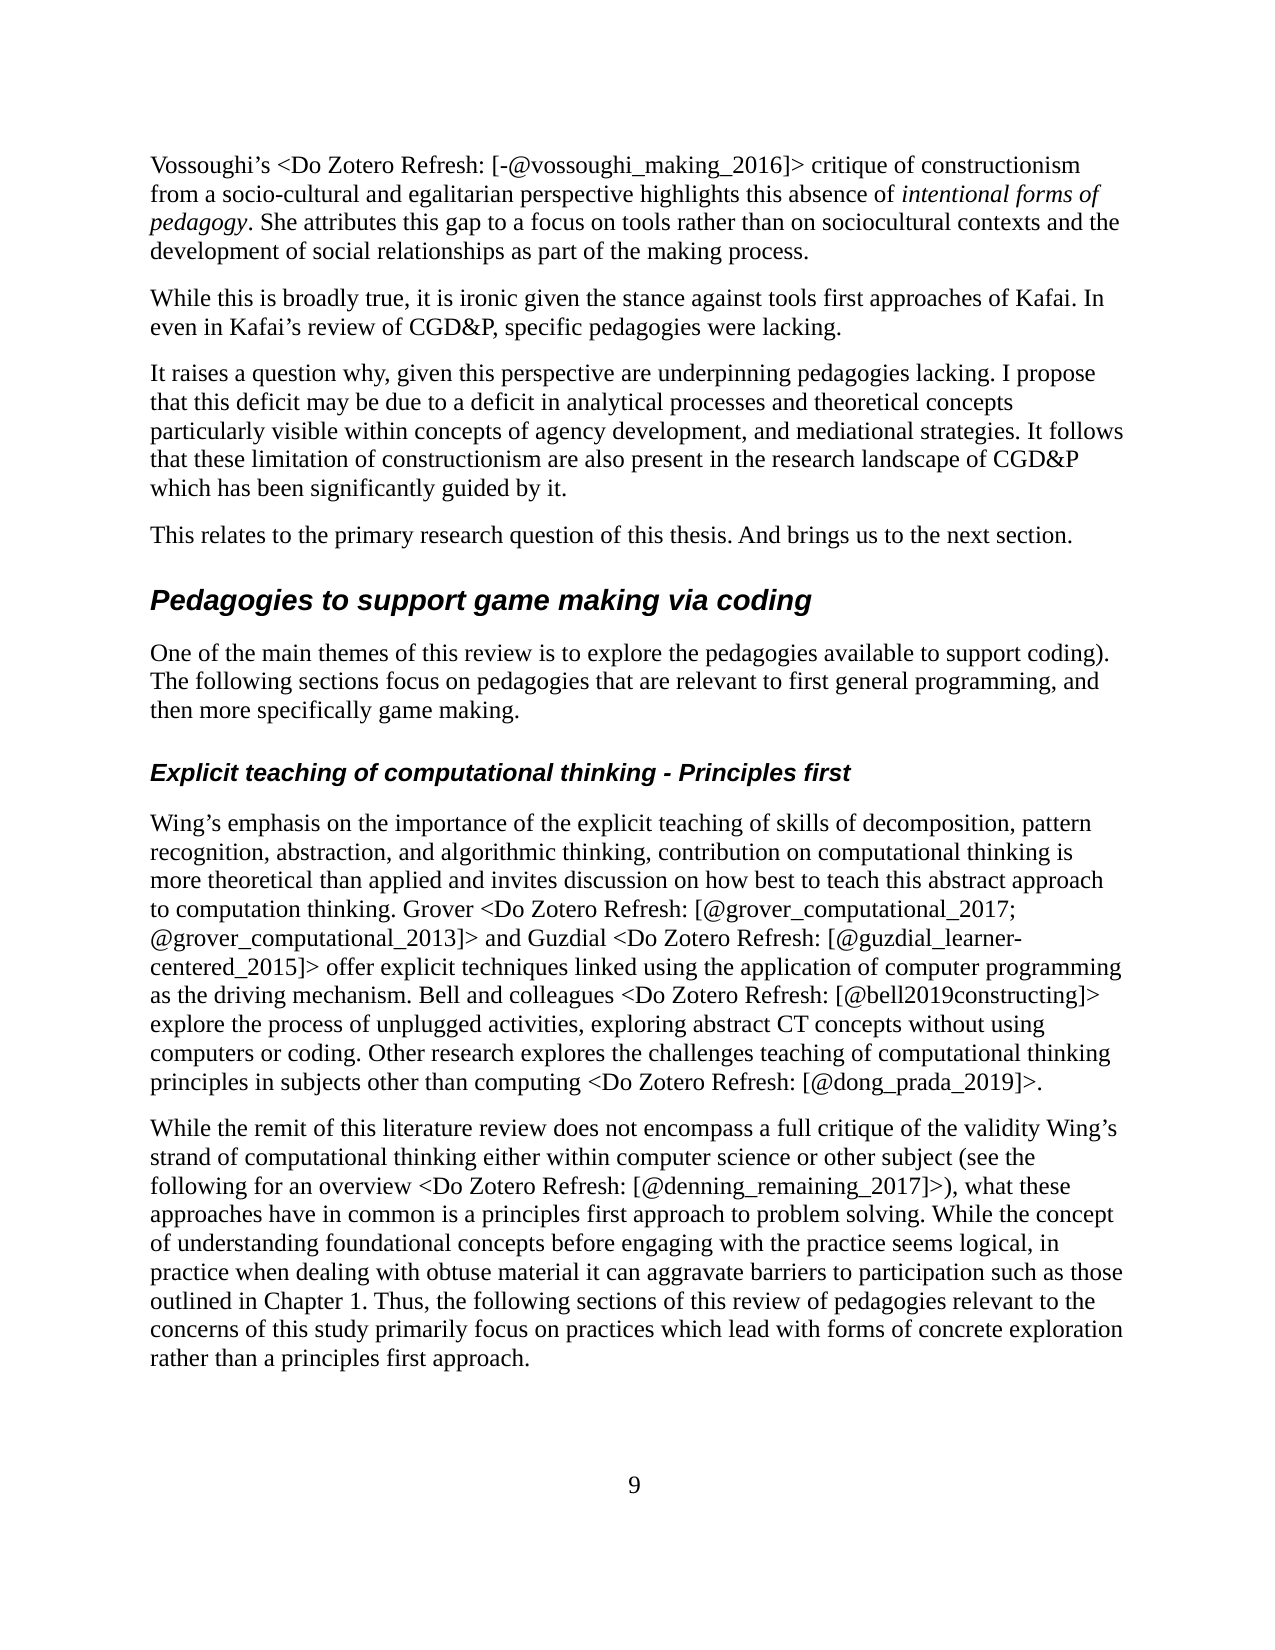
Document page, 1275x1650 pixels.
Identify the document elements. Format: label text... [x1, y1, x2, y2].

text While the remit of this literature review does not encompass a full critique of the validity Wing’s strand of computational thinking either within computer science or other subject (see the following for an overview <Do Zotero Refresh: [@denning_remaining_2017]>), what these approaches have in common is a principles first approach to problem solving. While the concept of understanding foundational concepts before engaging with the practice seems logical, in practice when dealing with obtuse material it can aggravate barriers to participation such as those outlined in Chapter 1. Thus, the following sections of this review of pedagogies relevant to the concerns of this study primarily focus on practices which lead with forms of concrete exploration rather than a principles first approach. [150, 1113, 1125, 1372]
text It raises a question why, given this perspective are underpinning pedagogies lacking. I propose that this deficit may be due to a deficit in analytical processes and theoretical concepts particularly visible within concepts of agency development, and mediational strategies. It follows that these limitation of constructionism are also present in the research landscape of CGD&P which has been significantly guided by it. [150, 358, 1125, 502]
text While this is broadly true, it is ironic given the stance against tools first approaches of Kafai. In even in Kafai’s review of CGD&P, specific pedagogies were lacking. [150, 283, 1125, 340]
text Wing’s emphasis on the importance of the explicit teaching of skills of decomposition, pattern recognition, abstraction, and algorithmic thinking, contribution on computational thinking is more theoretical than applied and invites discussion on how best to teach this abstract approach to computation thinking. Grover <Do Zotero Refresh: [@grover_computational_2017; @grover_computational_2013]> and Guzdial <Do Zotero Refresh: [@guzdial_learner-centered_2015]> offer explicit techniques linked using the application of computer programming as the driving mechanism. Bell and colleagues <Do Zotero Refresh: [@bell2019constructing]> explore the process of unplugged activities, exploring abstract CT concepts without using computers or coding. Other research explores the challenges teaching of computational thinking principles in subjects other than computing <Do Zotero Refresh: [@dong_prada_2019]>. [150, 808, 1125, 1095]
subtitle Pedagogies to support game making via coding [150, 583, 1125, 616]
subtitle Explicit teaching of computational thinking - Principles first [150, 758, 1125, 786]
text This relates to the primary research question of this thesis. And brings us to the next section. [150, 520, 1125, 549]
text One of the main themes of this review is to explore the pedagogies available to support coding). The following sections focus on pedagogies that are relevant to first general programming, and then more specifically game making. [150, 638, 1125, 724]
text Vossoughi’s <Do Zotero Refresh: [-@vossoughi_making_2016]> critique of constructionism from a socio-cultural and egalitarian perspective highlights this absence of intentional forms of pedagogy. She attributes this gap to a focus on tools rather than on sociocultural contexts and the development of social relationships as part of the making process. [150, 150, 1125, 265]
